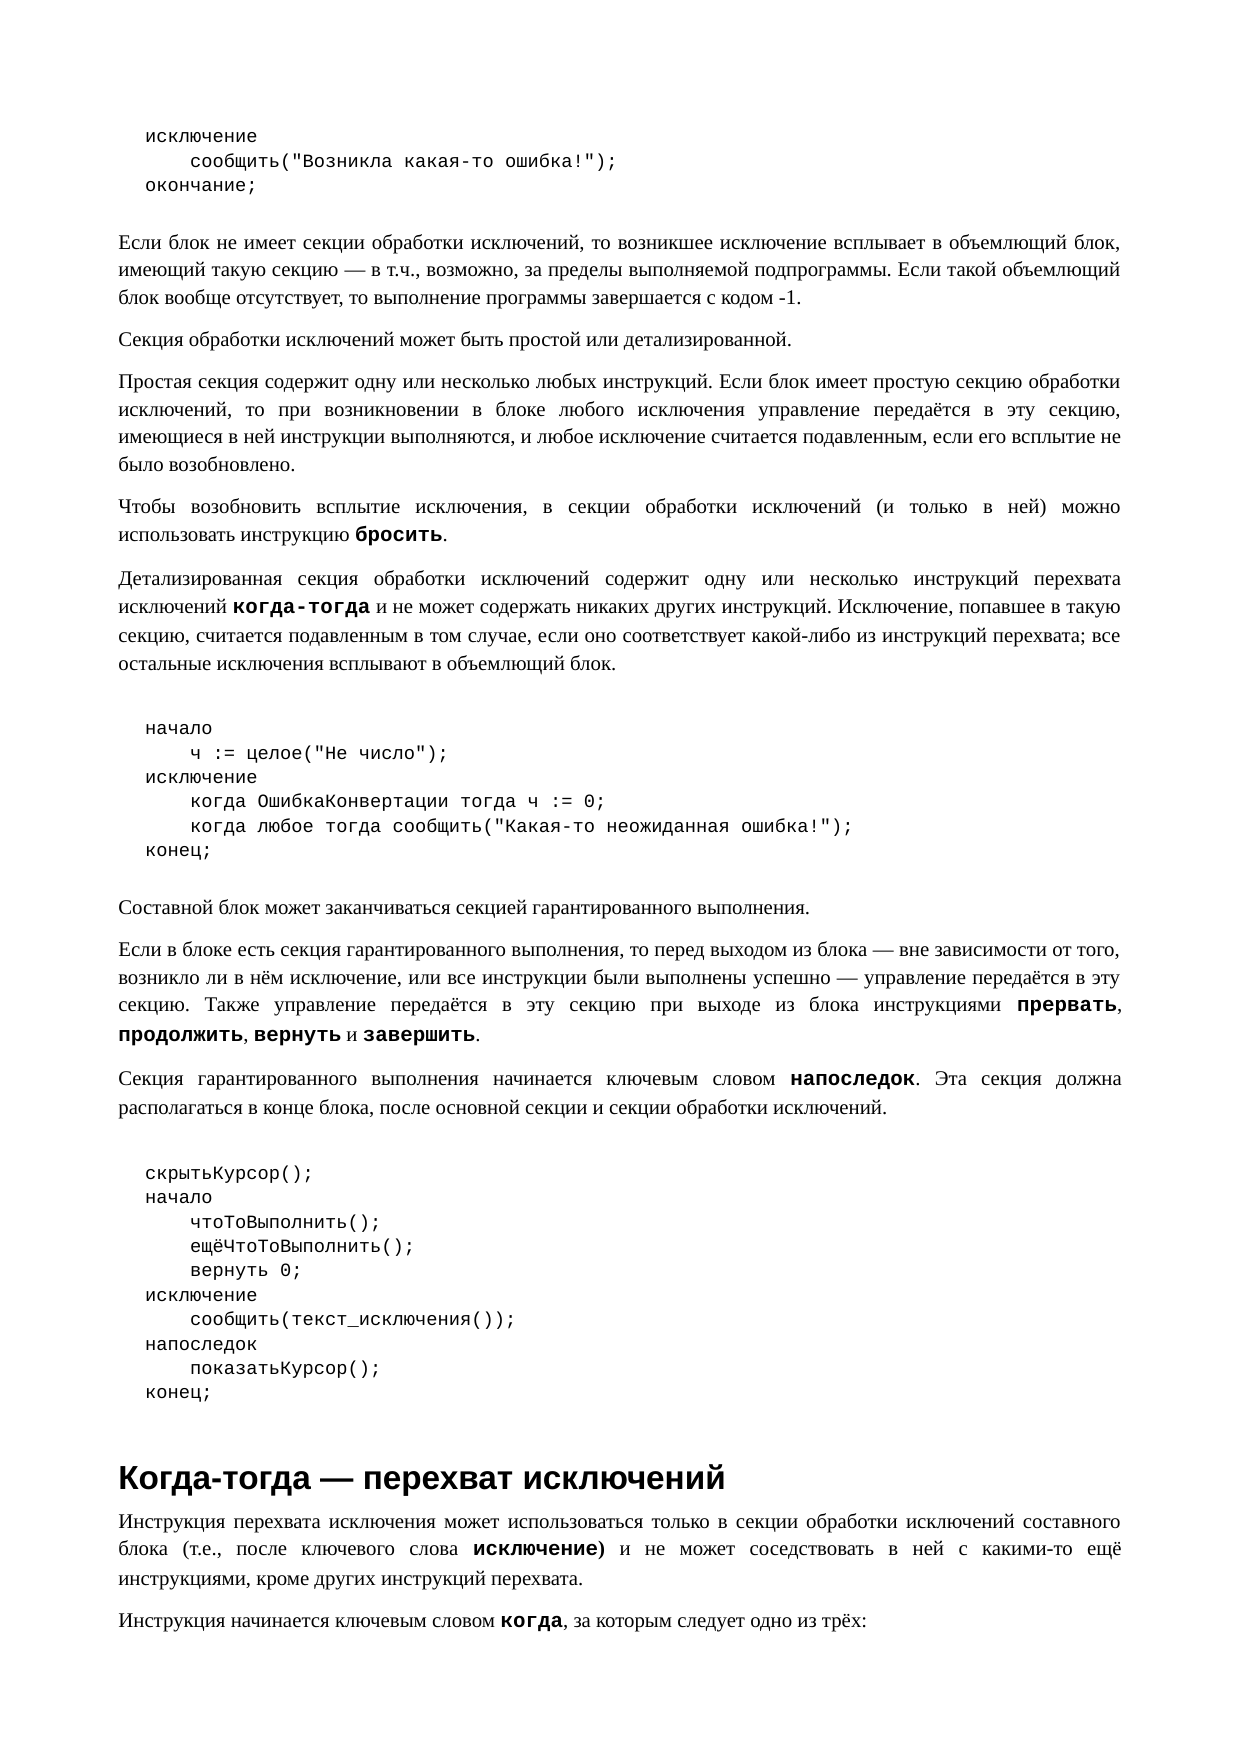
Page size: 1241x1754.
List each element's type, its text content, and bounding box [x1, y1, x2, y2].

text вернуть 0; [136, 1252, 1104, 1277]
text Инструкция перехвата исключения может использоваться только в секции обработки исключений составного блока (т.е., после ключевого слова исключение) и не может соседствовать в ней с какими-то ещё инструкциями, кроме других инструкций перехвата. [118, 1509, 1122, 1590]
text исключение [136, 1277, 1104, 1301]
text исключение сообщить("Возникла какая-то ошибка!"); окончание; [136, 118, 1104, 206]
text Инструкция начинается ключевым словом когда, за которым следует одно из трёх: [118, 1608, 1122, 1633]
subtitle Когда-тогда — перехват исключений [118, 1458, 1122, 1496]
text Чтобы возобновить всплытие исключения, в секции обработки исключений (и только в ней) можно использовать инструкцию бросить. [118, 494, 1122, 547]
text Если в блоке есть секция гарантированного выполнения, то перед выходом из блока — вне зависимости от того, возникло ли в нём исключение, или все инструкции были выполнены успешно — управление передаётся в эту секцию. Также управление передаётся в эту секцию при выходе из блока инструкциями прервать, продолжить, вернуть и завершить. [118, 937, 1122, 1047]
text Если блок не имеет секции обработки исключений, то возникшее исключение всплывает в объемлющий блок, имеющий такую секцию — в т.ч., возможно, за пределы выполняемой подпрограммы. Если такой объемлющий блок вообще отсутствует, то выполнение программы завершается с кодом -1. [118, 229, 1122, 309]
text начало ч := целое("Не число"); исключение когда ОшибкаКонвертации тогда ч := 0; когда любое тогда сообщить("Какая-то неожиданная ошибка!"); конец; [136, 710, 1104, 871]
text Детализированная секция обработки исключений содержит одну или несколько инструкций перехвата исключений когда-тогда и не может содержать никаких других инструкций. Исключение, попавшее в такую секцию, считается подавленным в том случае, если оно соответствует какой-либо из инструкций перехвата; все остальные исключения всплывают в объемлющий блок. [118, 566, 1122, 674]
text Простая секция содержит одну или несколько любых инструкций. Если блок имеет простую секцию обработки исключений, то при возникновении в блоке любого исключения управление передаётся в эту секцию, имеющиеся в ней инструкции выполняются, и любое исключение считается подавленным, если его всплытие не было возобновлено. [118, 369, 1122, 476]
text скрытьКурсор(); начало чтоТоВыполнить(); ещёЧтоТоВыполнить(); [136, 1155, 1104, 1252]
text сообщить(текст_исключения()); напоследок показатьКурсор(); конец; [136, 1301, 1104, 1413]
text Секция обработки исключений может быть простой или детализированной. [118, 327, 1122, 351]
text Составной блок может заканчиваться секцией гарантированного выполнения. [118, 895, 1122, 919]
text Секция гарантированного выполнения начинается ключевым словом напоследок. Эта секция должна располагаться в конце блока, после основной секции и секции обработки исключений. [118, 1066, 1122, 1119]
